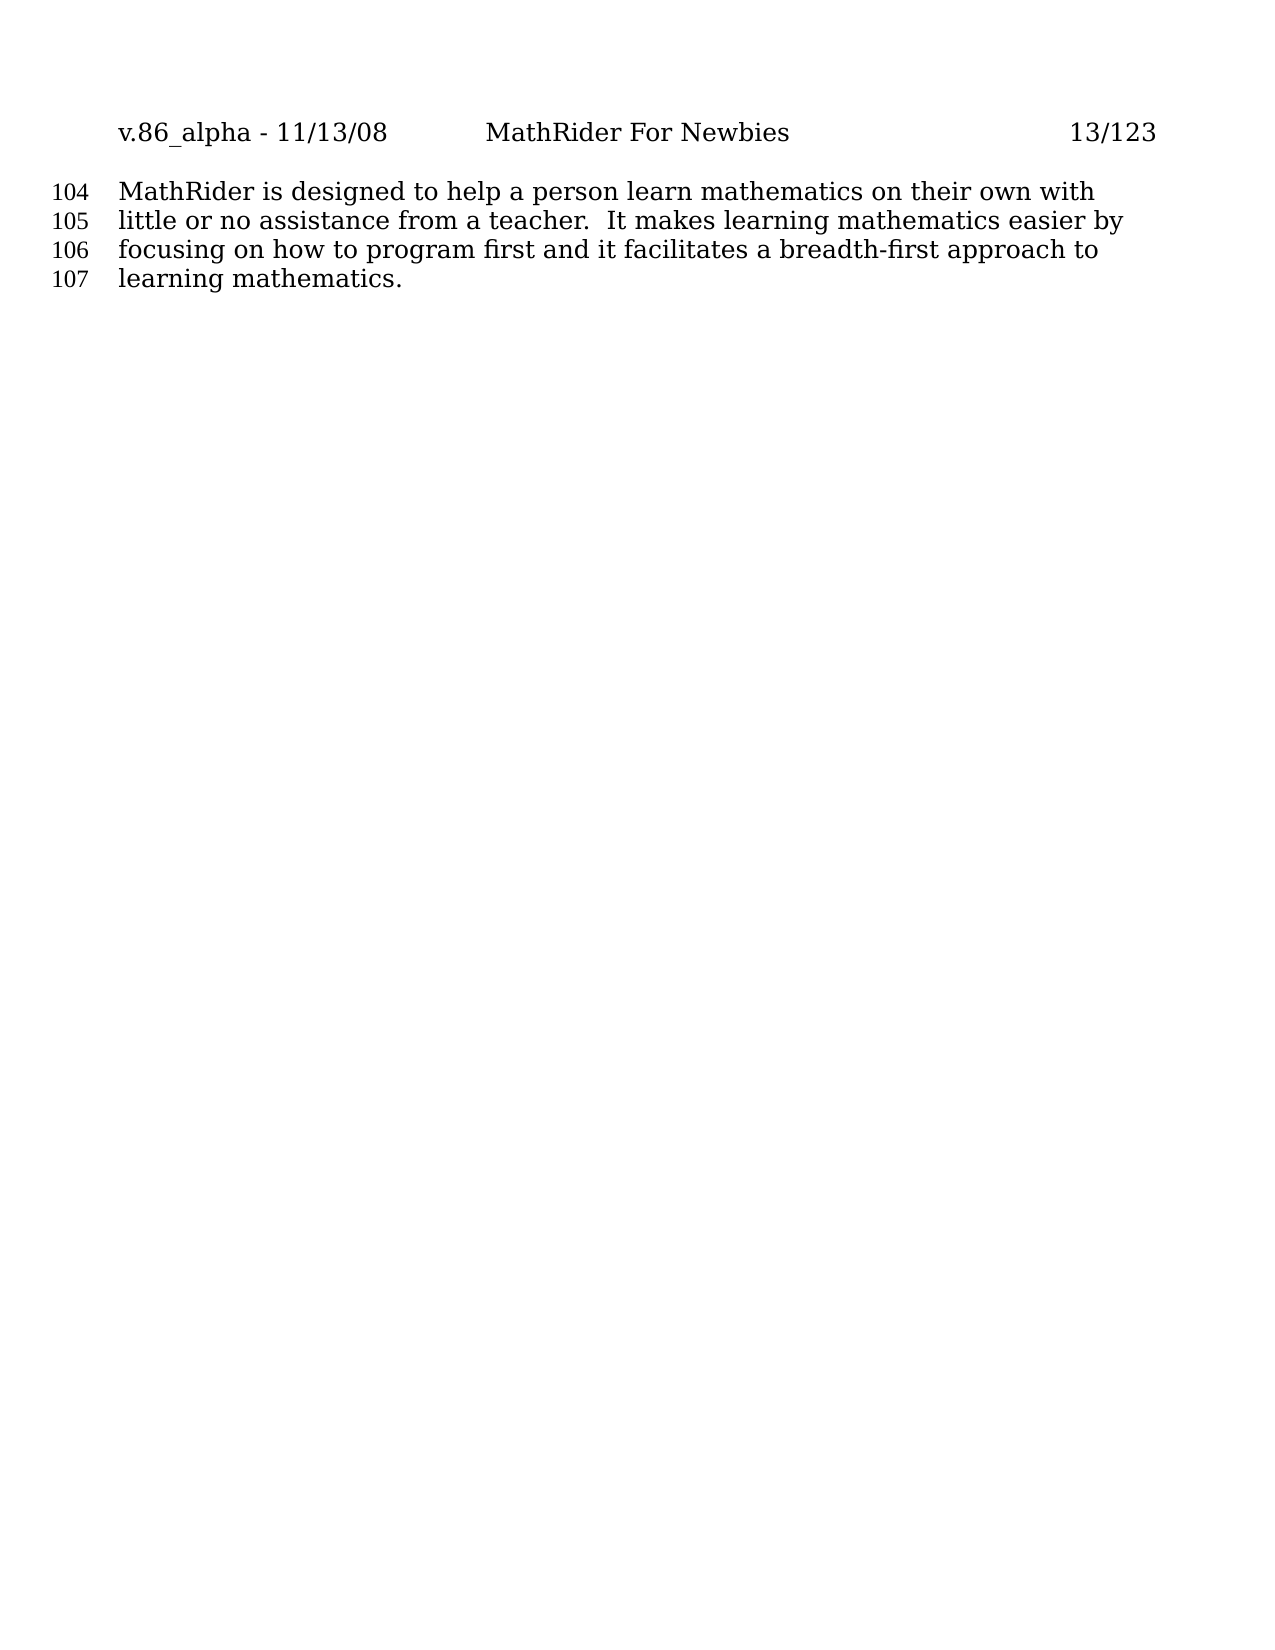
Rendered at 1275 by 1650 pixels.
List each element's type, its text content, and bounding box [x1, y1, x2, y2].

text MathRider is designed to help a person learn mathematics on their own with little or no assistance from a teacher. It makes learning mathematics easier by focusing on how to program first and it facilitates a breadth-first approach to learning mathematics. [118, 177, 1157, 293]
